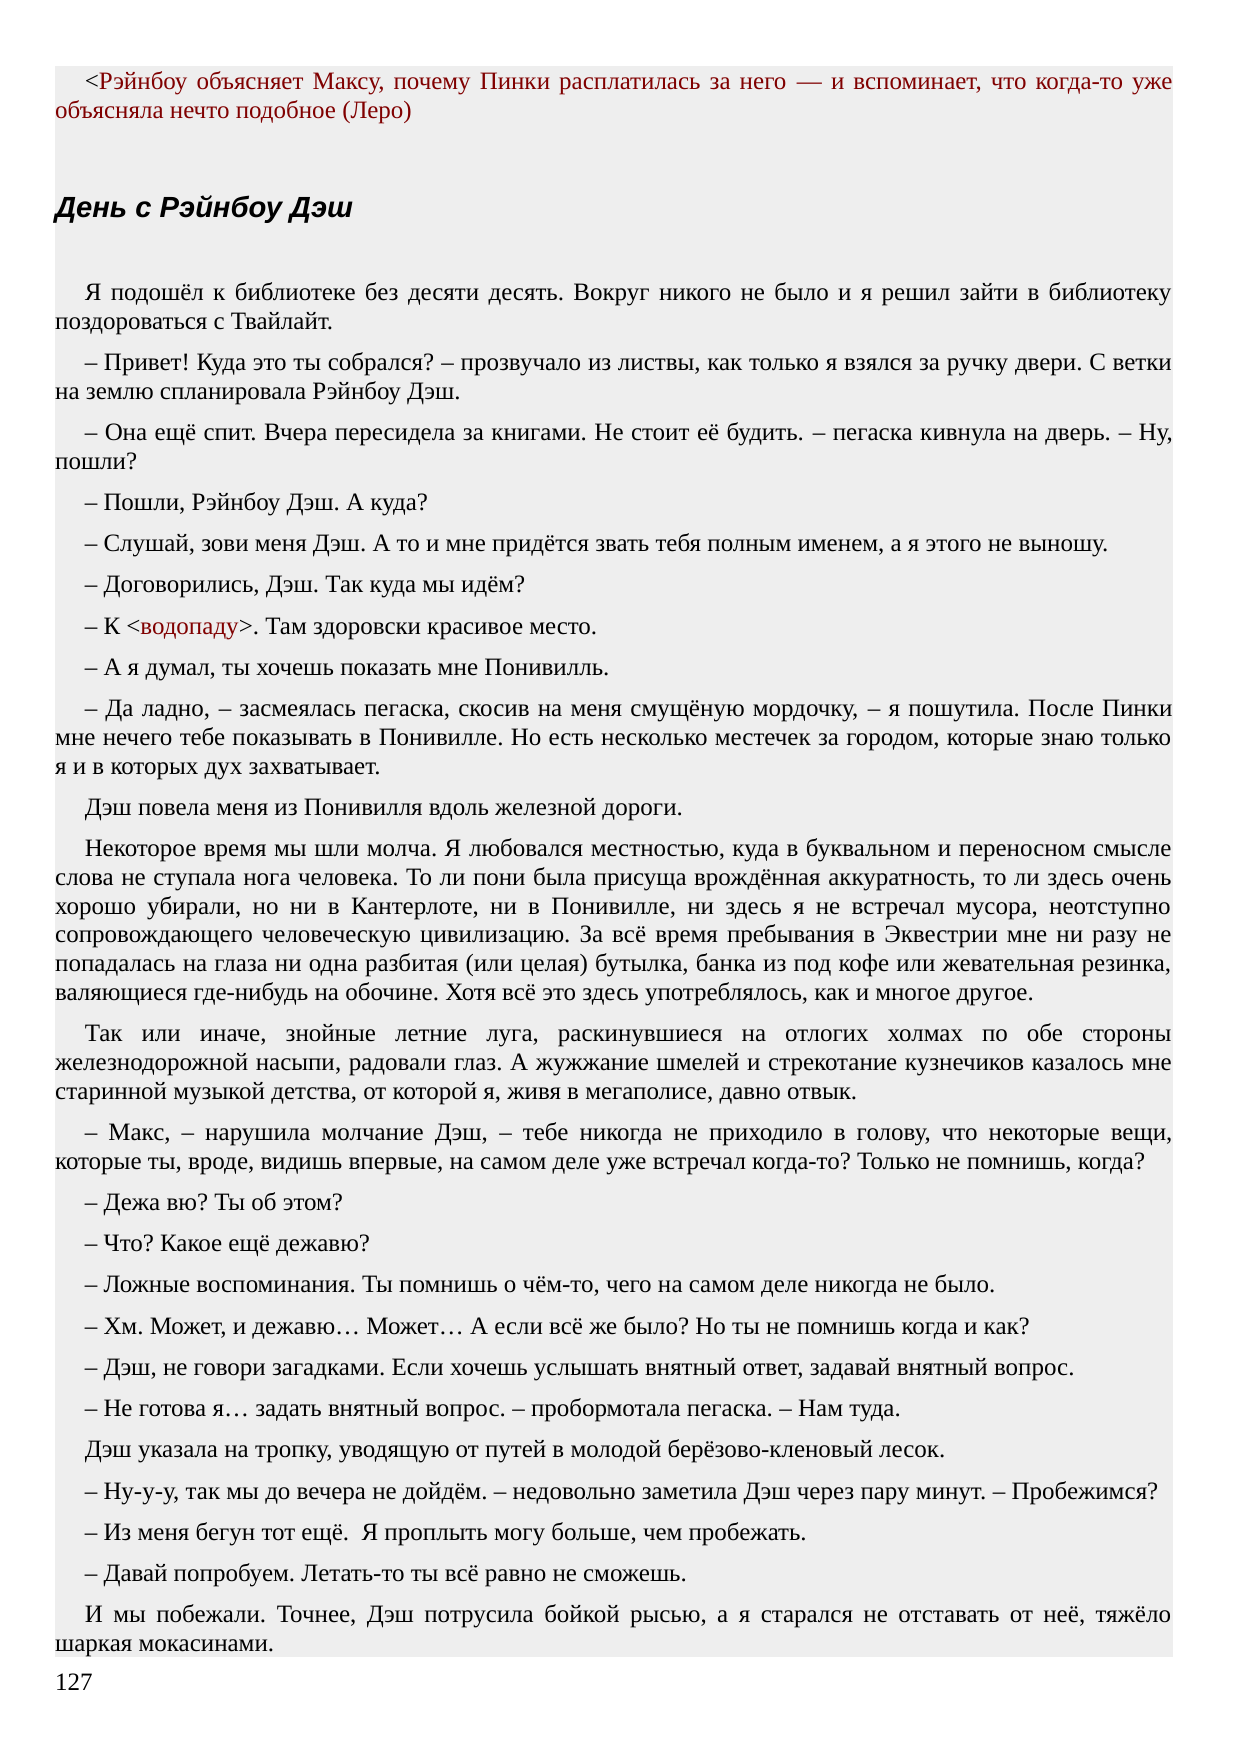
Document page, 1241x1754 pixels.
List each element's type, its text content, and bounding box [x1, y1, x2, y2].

text – Пошли, Рэйнбоу Дэш. А куда? [55, 487, 1173, 516]
text Некоторое время мы шли молча. Я любовался местностью, куда в буквальном и переносном смысле слова не ступала нога человека. То ли пони была присуща врождённая аккуратность, то ли здесь очень хорошо убирали, но ни в Кантерлоте, ни в Понивилле, ни здесь я не встречал мусора, неотступно сопровождающего человеческую цивилизацию. За всё время пребывания в Эквестрии мне ни разу не попадалась на глаза ни одна разбитая (или целая) бутылка, банка из под кофе или жевательная резинка, валяющиеся где-нибудь на обочине. Хотя всё это здесь употреблялось, как и многое другое. [55, 833, 1173, 1006]
text – Она ещё спит. Вчера пересидела за книгами. Не стоит её будить. – пегаска кивнула на дверь. – Ну, пошли? [55, 417, 1173, 474]
text <Рэйнбоу объясняет Максу, почему Пинки расплатилась за него — и вспоминает, что когда-то уже объясняла нечто подобное (Леро) [55, 66, 1173, 123]
text Так или иначе, знойные летние луга, раскинувшиеся на отлогих холмах по обе стороны железнодорожной насыпи, радовали глаз. А жужжание шмелей и стрекотание кузнечиков казалось мне старинной музыкой детства, от которой я, живя в мегаполисе, давно отвык. [55, 1018, 1173, 1104]
text – Дэш, не говори загадками. Если хочешь услышать внятный ответ, задавай внятный вопрос. [55, 1352, 1173, 1381]
text – Договорились, Дэш. Так куда мы идём? [55, 569, 1173, 598]
text Дэш указала на тропку, уводящую от путей в молодой берёзово-кленовый лесок. [55, 1434, 1173, 1463]
text – Слушай, зови меня Дэш. А то и мне придётся звать тебя полным именем, а я этого не выношу. [55, 528, 1173, 557]
text – Давай попробуем. Летать-то ты всё равно не сможешь. [55, 1558, 1173, 1587]
text – Не готова я… задать внятный вопрос. – пробормотала пегаска. – Нам туда. [55, 1393, 1173, 1422]
text – Макс, – нарушила молчание Дэш, – тебе никогда не приходило в голову, что некоторые вещи, которые ты, вроде, видишь впервые, на самом деле уже встречал когда-то? Только не помнишь, когда? [55, 1117, 1173, 1174]
text – Хм. Может, и дежавю… Может… А если всё же было? Но ты не помнишь когда и как? [55, 1311, 1173, 1339]
text – А я думал, ты хочешь показать мне Понивилль. [55, 652, 1173, 681]
text – Да ладно, – засмеялась пегаска, скосив на меня смущёную мордочку, – я пошутила. После Пинки мне нечего тебе показывать в Понивилле. Но есть несколько местечек за городом, которые знаю только я и в которых дух захватывает. [55, 693, 1173, 779]
text Я подошёл к библиотеке без десяти десять. Вокруг никого не было и я решил зайти в библиотеку поздороваться с Твайлайт. [55, 277, 1173, 334]
text – Что? Какое ещё дежавю? [55, 1228, 1173, 1257]
text – Привет! Куда это ты собрался? – прозвучало из листвы, как только я взялся за ручку двери. С ветки на землю спланировала Рэйнбоу Дэш. [55, 347, 1173, 404]
text – Ну-у-у, так мы до вечера не дойдём. – недовольно заметила Дэш через пару минут. – Пробежимся? [55, 1476, 1173, 1504]
text – Ложные воспоминания. Ты помнишь о чём-то, чего на самом деле никогда не было. [55, 1269, 1173, 1298]
text И мы побежали. Точнее, Дэш потрусила бойкой рысью, а я старался не отставать от неё, тяжёло шаркая мокасинами. [55, 1599, 1173, 1657]
text – Из меня бегун тот ещё. Я проплыть могу больше, чем пробежать. [55, 1517, 1173, 1546]
text Дэш повела меня из Понивилля вдоль железной дороги. [55, 792, 1173, 821]
text – К <водопаду>. Там здоровски красивое место. [55, 611, 1173, 639]
subtitle День с Рэйнбоу Дэш [55, 190, 1173, 223]
text – Дежа вю? Ты об этом? [55, 1187, 1173, 1216]
